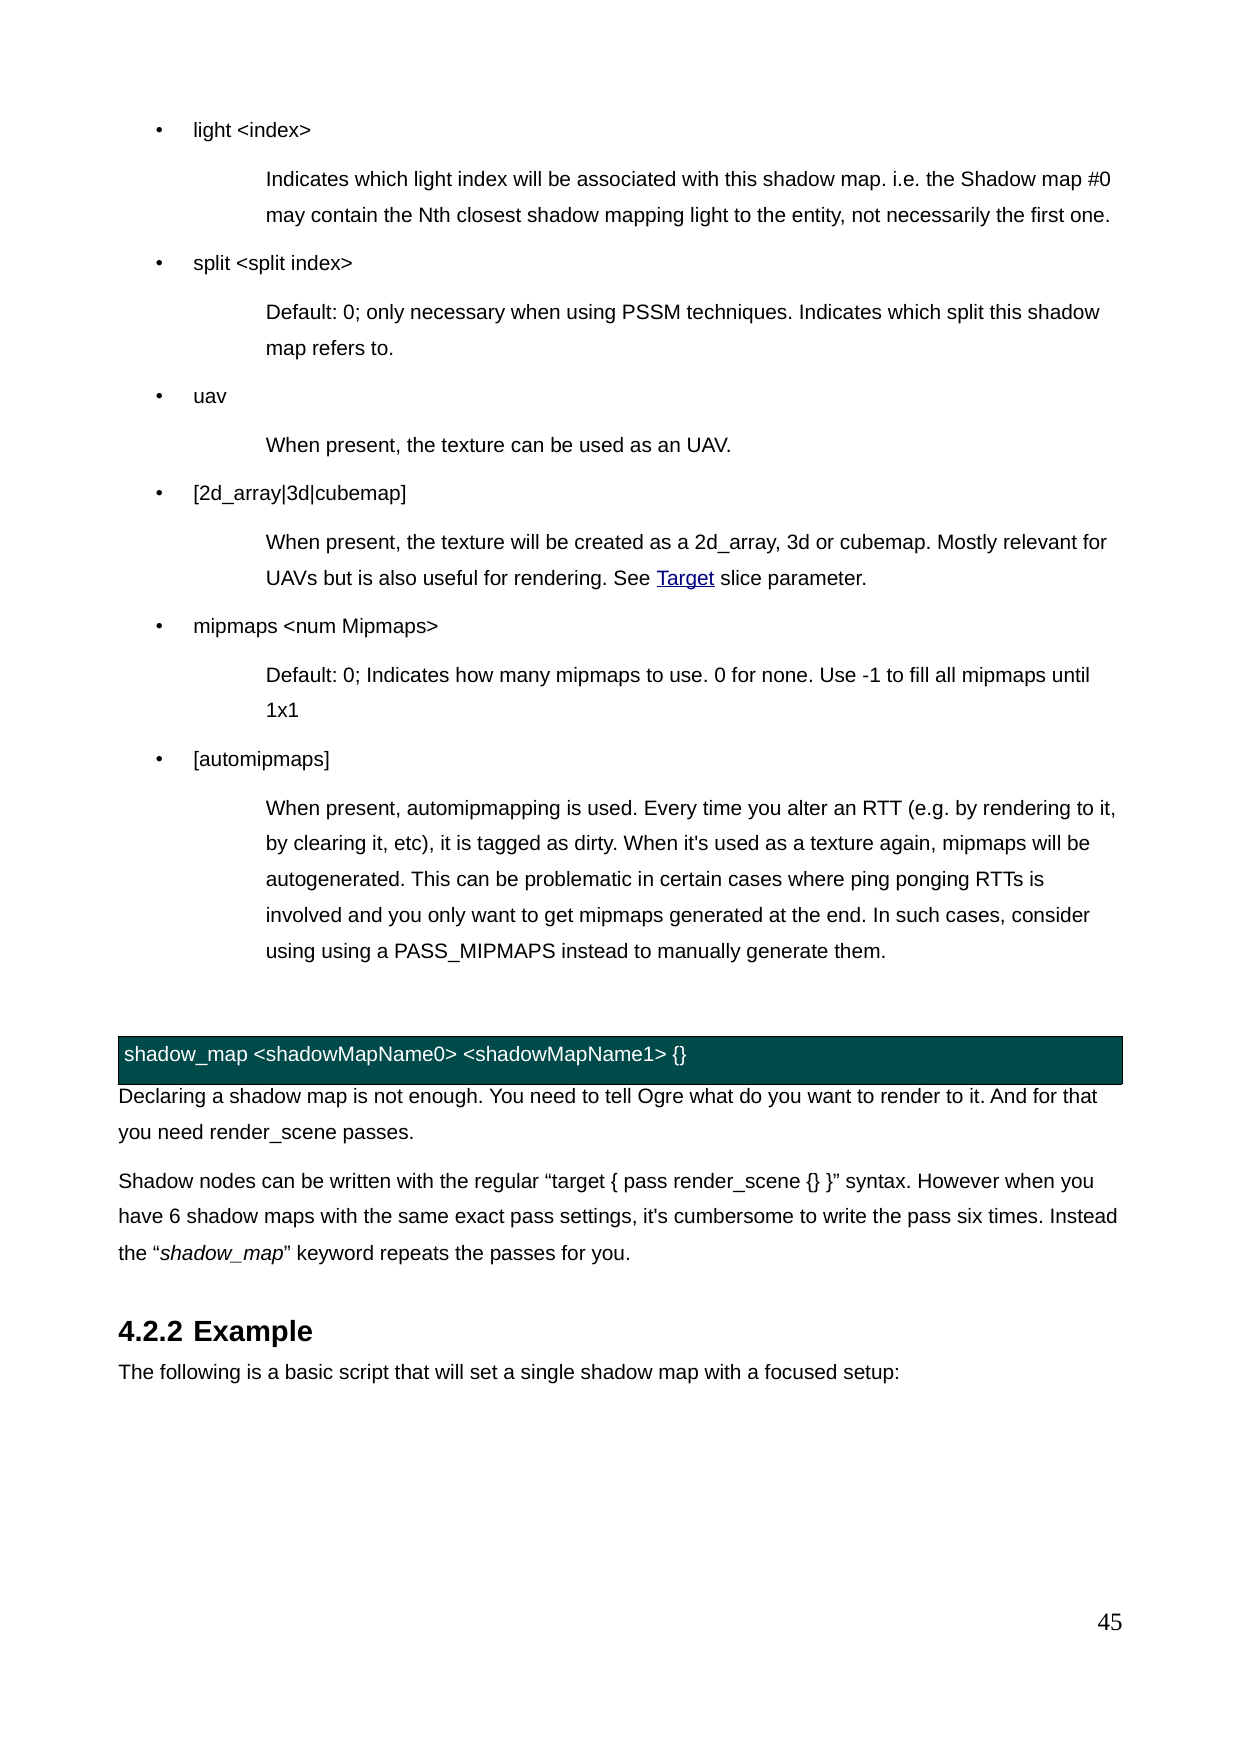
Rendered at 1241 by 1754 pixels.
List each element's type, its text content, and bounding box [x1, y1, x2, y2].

list uav [156, 384, 1122, 408]
text The following is a basic script that will set a single shadow map with a focused setup: [118, 1360, 1122, 1384]
text When present, automipmapping is used. Every time you alter an RTT (e.g. by rendering to it, by clearing it, etc), it is tagged as dirty. When it's used as a texture again, mipmaps will be autogenerated. This can be problematic in certain cases where ping ponging RTTs is involved and you only want to get mipmaps generated at the end. In such cases, consider using using a PASS_MIPMAPS instead to manually generate them. [266, 795, 1122, 963]
table_header shadow_map <shadowMapName0> <shadowMapName1> {} [119, 1037, 1122, 1084]
text When present, the texture can be used as an UAV. [266, 432, 1122, 456]
text Default: 0; only necessary when using PSSM techniques. Indicates which split this shadow map refers to. [266, 299, 1122, 359]
text When present, the texture will be created as a 2d_array, 3d or cubemap. Mostly relevant for UAVs but is also useful for rendering. See Target slice parameter. [266, 529, 1122, 589]
text Indicates which light index will be associated with this shadow map. i.e. the Shadow map #0 may contain the Nth closest shadow mapping light to the entity, not necessarily the first one. [266, 167, 1122, 227]
text Declaring a shadow map is not enough. You need to tell Ogre what do you want to render to it. And for that you need render_scene passes. [118, 1085, 1122, 1144]
list [automipmaps] [156, 747, 1122, 771]
list light <index> [156, 118, 1122, 142]
list [2d_array|3d|cubemap] [156, 481, 1122, 505]
list mipmaps <num Mipmaps> [156, 614, 1122, 638]
subtitle Example [118, 1314, 1122, 1347]
text Shadow nodes can be written with the regular “target { pass render_scene {} }” syntax. However when you have 6 shadow maps with the same exact pass settings, it's cumbersome to write the pass six times. Instead the “shadow_map” keyword repeats the passes for you. [118, 1168, 1122, 1264]
text Default: 0; Indicates how many mipmaps to use. 0 for none. Use -1 to fill all mipmaps until 1x1 [266, 662, 1122, 722]
list split <split index> [156, 251, 1122, 275]
